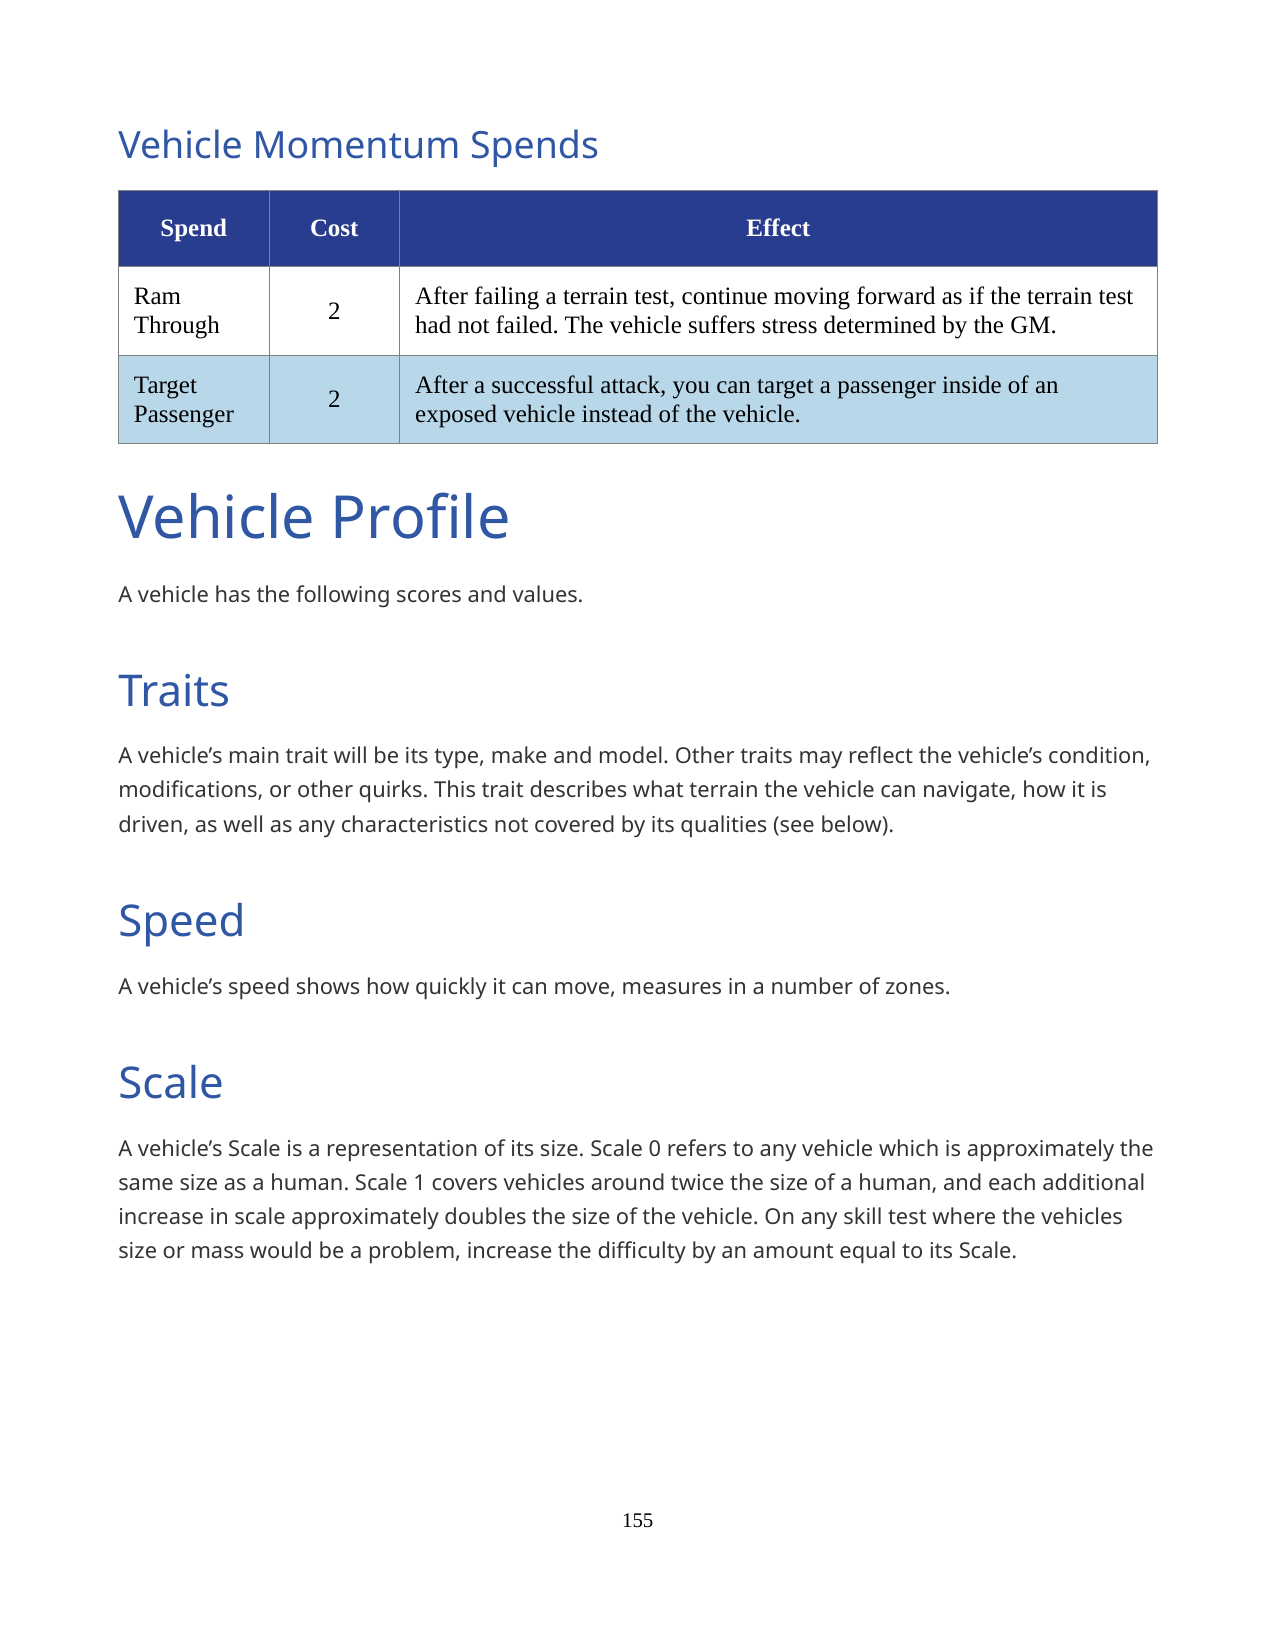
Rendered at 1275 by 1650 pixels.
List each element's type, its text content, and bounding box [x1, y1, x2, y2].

table_cell Target Passenger [119, 356, 269, 443]
subtitle Vehicle Momentum Spends [118, 118, 1157, 169]
table_cell After failing a terrain test, continue moving forward as if the terrain test had not failed. The vehicle suffers stress determined by the GM. [400, 267, 1157, 354]
subtitle Scale [118, 1052, 1157, 1111]
subtitle Traits [118, 659, 1157, 719]
table_header Cost [270, 191, 399, 266]
table_cell Ram Through [119, 267, 269, 354]
subtitle Vehicle Profile [118, 475, 1157, 556]
text A vehicle’s speed shows how quickly it can move, measures in a number of zones. [118, 971, 1157, 1001]
text A vehicle has the following scores and values. [118, 579, 1157, 609]
table_cell 2 [270, 356, 399, 443]
table_cell After a successful attack, you can target a passenger inside of an exposed vehicle instead of the vehicle. [400, 356, 1157, 443]
text A vehicle’s Scale is a representation of its size. Scale 0 refers to any vehicle which is approximately the same size as a human. Scale 1 covers vehicles around twice the size of a human, and each additional increase in scale approximately doubles the size of the vehicle. On any skill test where the vehicles size or mass would be a problem, increase the difficulty by an amount equal to its Scale. [118, 1133, 1157, 1265]
subtitle Speed [118, 890, 1157, 949]
table_header Effect [400, 191, 1157, 266]
table_cell 2 [270, 267, 399, 354]
text A vehicle’s main trait will be its type, make and model. Other traits may reflect the vehicle’s condition, modifications, or other quirks. This trait describes what terrain the vehicle can navigate, how it is driven, as well as any characteristics not covered by its qualities (see below). [118, 740, 1157, 838]
table_header Spend [119, 191, 269, 266]
